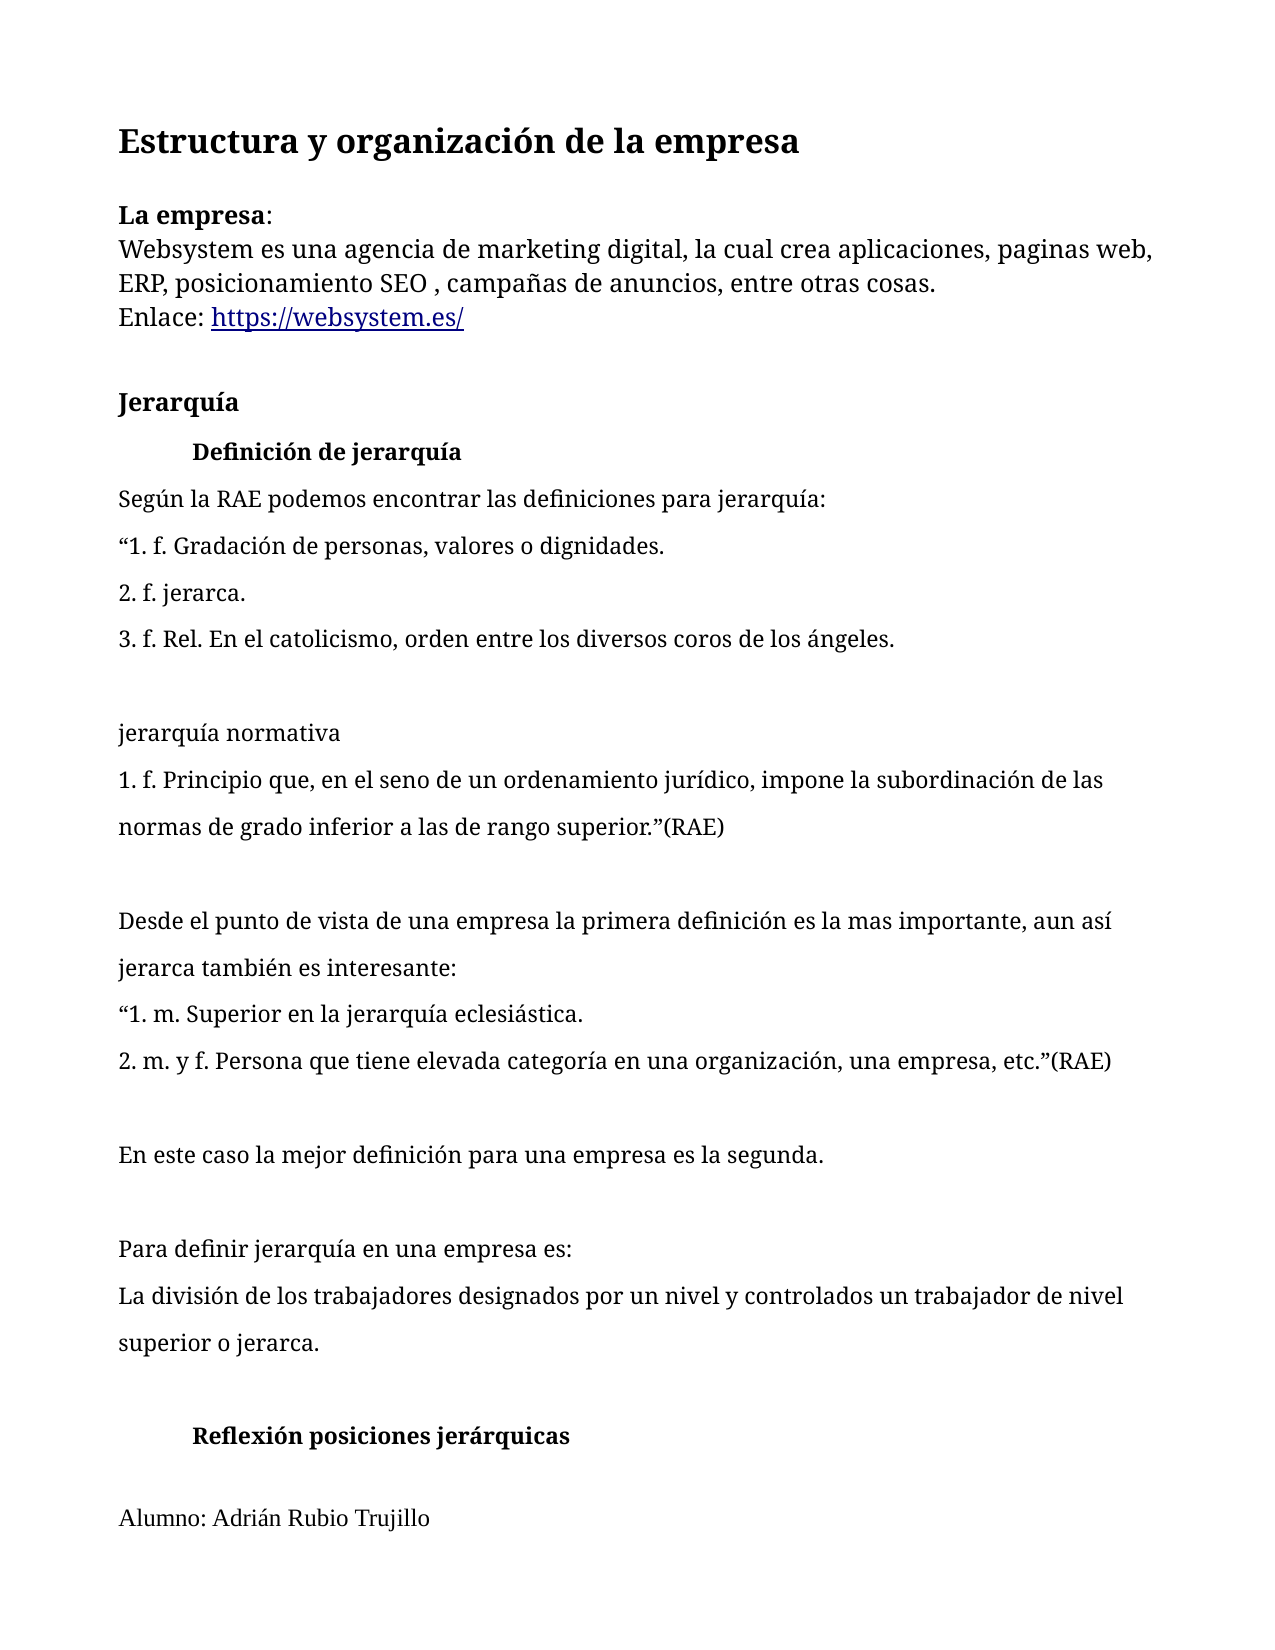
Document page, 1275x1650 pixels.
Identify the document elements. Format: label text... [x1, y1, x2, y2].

text 3. f. Rel. En el catolicismo, orden entre los diversos coros de los ángeles. [118, 623, 1157, 655]
text En este caso la mejor definición para una empresa es la segunda. [118, 1139, 1157, 1170]
text Según la RAE podemos encontrar las definiciones para jerarquía: [118, 483, 1157, 514]
text Jerarquía [118, 385, 1157, 419]
text Websystem es una agencia de marketing digital, la cual crea aplicaciones, paginas web, ERP, posicionamiento SEO , campañas de anuncios, entre otras cosas. [118, 232, 1157, 300]
text La empresa: [118, 198, 1157, 232]
text La división de los trabajadores designados por un nivel y controlados un trabajador de nivel superior o jerarca. [118, 1280, 1157, 1358]
text 2. f. jerarca. [118, 577, 1157, 608]
text “1. m. Superior en la jerarquía eclesiástica. [118, 998, 1157, 1030]
text Estructura y organización de la empresa [118, 118, 1157, 163]
text jerarquía normativa [118, 717, 1157, 748]
text “1. f. Gradación de personas, valores o dignidades. [118, 530, 1157, 561]
text 2. m. y f. Persona que tiene elevada categoría en una organización, una empresa, etc.”(RAE) [118, 1045, 1157, 1077]
text Enlace: https://websystem.es/ [118, 300, 1157, 334]
text Definición de jerarquía [118, 436, 1157, 467]
text Para definir jerarquía en una empresa es: [118, 1233, 1157, 1264]
text Reflexión posiciones jerárquicas [118, 1420, 1157, 1452]
text Desde el punto de vista de una empresa la primera definición es la mas importante, aun así jerarca también es interesante: [118, 905, 1157, 983]
text 1. f. Principio que, en el seno de un ordenamiento jurídico, impone la subordinación de las normas de grado inferior a las de rango superior.”(RAE) [118, 764, 1157, 842]
